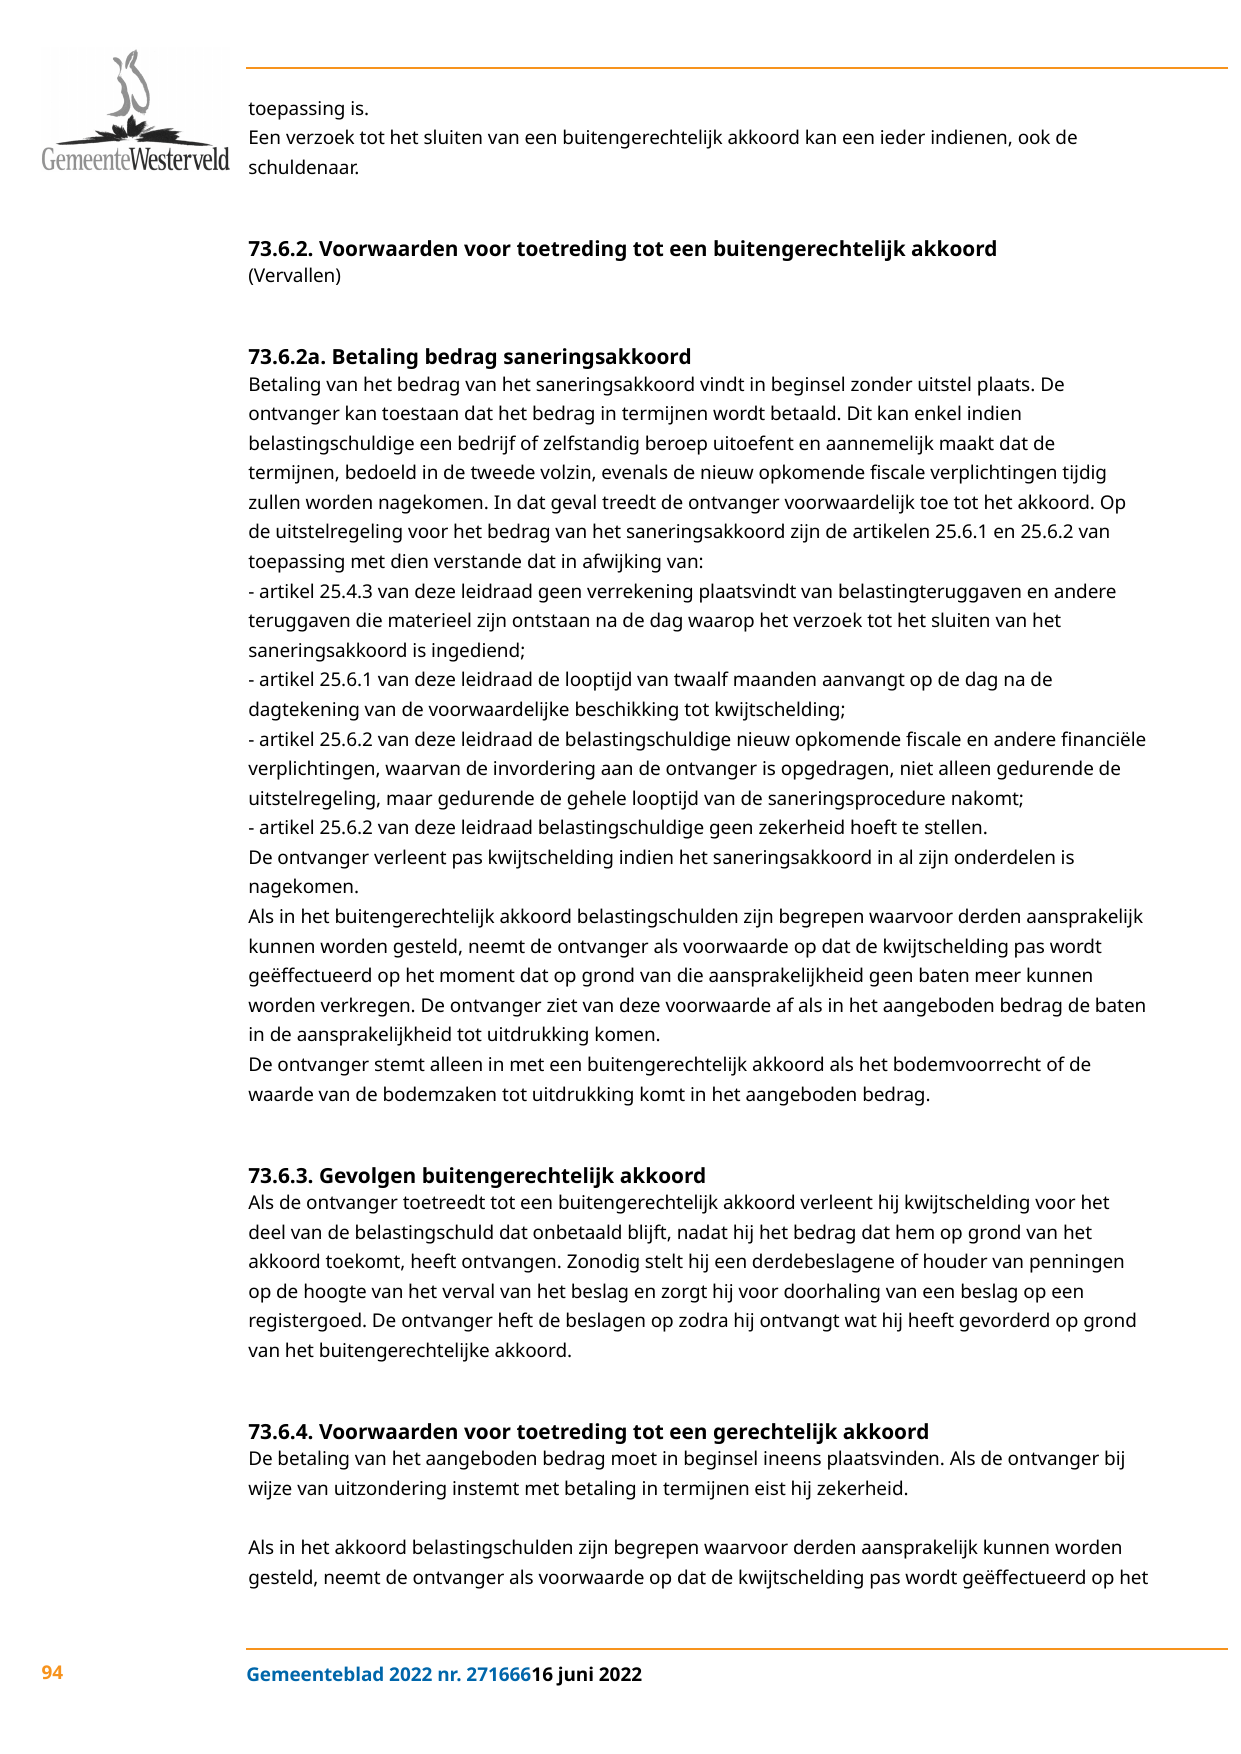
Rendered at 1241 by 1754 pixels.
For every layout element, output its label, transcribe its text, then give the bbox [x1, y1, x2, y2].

text (Vervallen) [248, 262, 1152, 288]
text Als de ontvanger toetreedt tot een buitengerechtelijk akkoord verleent hij kwijtschelding voor het deel van de belastingschuld dat onbetaald blijft, nadat hij het bedrag dat hem op grond van het akkoord toekomt, heeft ontvangen. Zonodig stelt hij een derdebeslagene of houder van penningen op de hoogte van het verval van het beslag en zorgt hij voor doorhaling van een beslag op een registergoed. De ontvanger heft de beslagen op zodra hij ontvangt wat hij heeft gevorderd op grond van het buitengerechtelijke akkoord. [248, 1189, 1152, 1363]
text 73.6.2. Voorwaarden voor toetreding tot een buitengerechtelijk akkoord [248, 234, 1152, 262]
text Als in het akkoord belastingschulden zijn begrepen waarvoor derden aansprakelijk kunnen worden gesteld, neemt de ontvanger als voorwaarde op dat de kwijtschelding pas wordt geëffectueerd op het [248, 1534, 1152, 1590]
picture [41, 47, 231, 172]
text 73.6.3. Gevolgen buitengerechtelijk akkoord [248, 1161, 1152, 1189]
text Betaling van het bedrag van het saneringsakkoord vindt in beginsel zonder uitstel plaats. De ontvanger kan toestaan dat het bedrag in termijnen wordt betaald. Dit kan enkel indien belastingschuldige een bedrijf of zelfstandig beroep uitoefent en aannemelijk maakt dat de termijnen, bedoeld in de tweede volzin, evenals de nieuw opkomende fiscale verplichtingen tijdig zullen worden nagekomen. In dat geval treedt de ontvanger voorwaardelijk toe tot het akkoord. Op de uitstelregeling voor het bedrag van het saneringsakkoord zijn de artikelen 25.6.1 en 25.6.2 van toepassing met dien verstande dat in afwijking van: [248, 371, 1152, 574]
text De ontvanger stemt alleen in met een buitengerechtelijk akkoord als het bodemvoorrecht of de waarde van de bodemzaken tot uitdrukking komt in het aangeboden bedrag. [248, 1051, 1152, 1107]
text De ontvanger verleent pas kwijtschelding indien het saneringsakkoord in al zijn onderdelen is nagekomen. [248, 844, 1152, 899]
text Een verzoek tot het sluiten van een buitengerechtelijk akkoord kan een ieder indienen, ook de schuldenaar. [248, 124, 1152, 180]
text 73.6.2a. Betaling bedrag saneringsakkoord [248, 342, 1152, 371]
text - artikel 25.4.3 van deze leidraad geen verrekening plaatsvindt van belastingteruggaven en andere teruggaven die materieel zijn ontstaan na de dag waarop het verzoek tot het sluiten van het saneringsakkoord is ingediend; [248, 578, 1152, 663]
text De betaling van het aangeboden bedrag moet in beginsel ineens plaatsvinden. Als de ontvanger bij wijze van uitzondering instemt met betaling in termijnen eist hij zekerheid. [248, 1446, 1152, 1501]
text Als in het buitengerechtelijk akkoord belastingschulden zijn begrepen waarvoor derden aansprakelijk kunnen worden gesteld, neemt de ontvanger als voorwaarde op dat de kwijtschelding pas wordt geëffectueerd op het moment dat op grond van die aansprakelijkheid geen baten meer kunnen worden verkregen. De ontvanger ziet van deze voorwaarde af als in het aangeboden bedrag de baten in de aansprakelijkheid tot uitdrukking komen. [248, 903, 1152, 1047]
text - artikel 25.6.1 van deze leidraad de looptijd van twaalf maanden aanvangt op de dag na de dagtekening van de voorwaardelijke beschikking tot kwijtschelding; [248, 667, 1152, 722]
text - artikel 25.6.2 van deze leidraad belastingschuldige geen zekerheid hoeft te stellen. [248, 814, 1152, 840]
text toepassing is. [248, 95, 1152, 121]
text - artikel 25.6.2 van deze leidraad de belastingschuldige nieuw opkomende fiscale en andere financiële verplichtingen, waarvan de invordering aan de ontvanger is opgedragen, niet alleen gedurende de uitstelregeling, maar gedurende de gehele looptijd van de saneringsprocedure nakomt; [248, 726, 1152, 811]
text 73.6.4. Voorwaarden voor toetreding tot een gerechtelijk akkoord [248, 1417, 1152, 1446]
